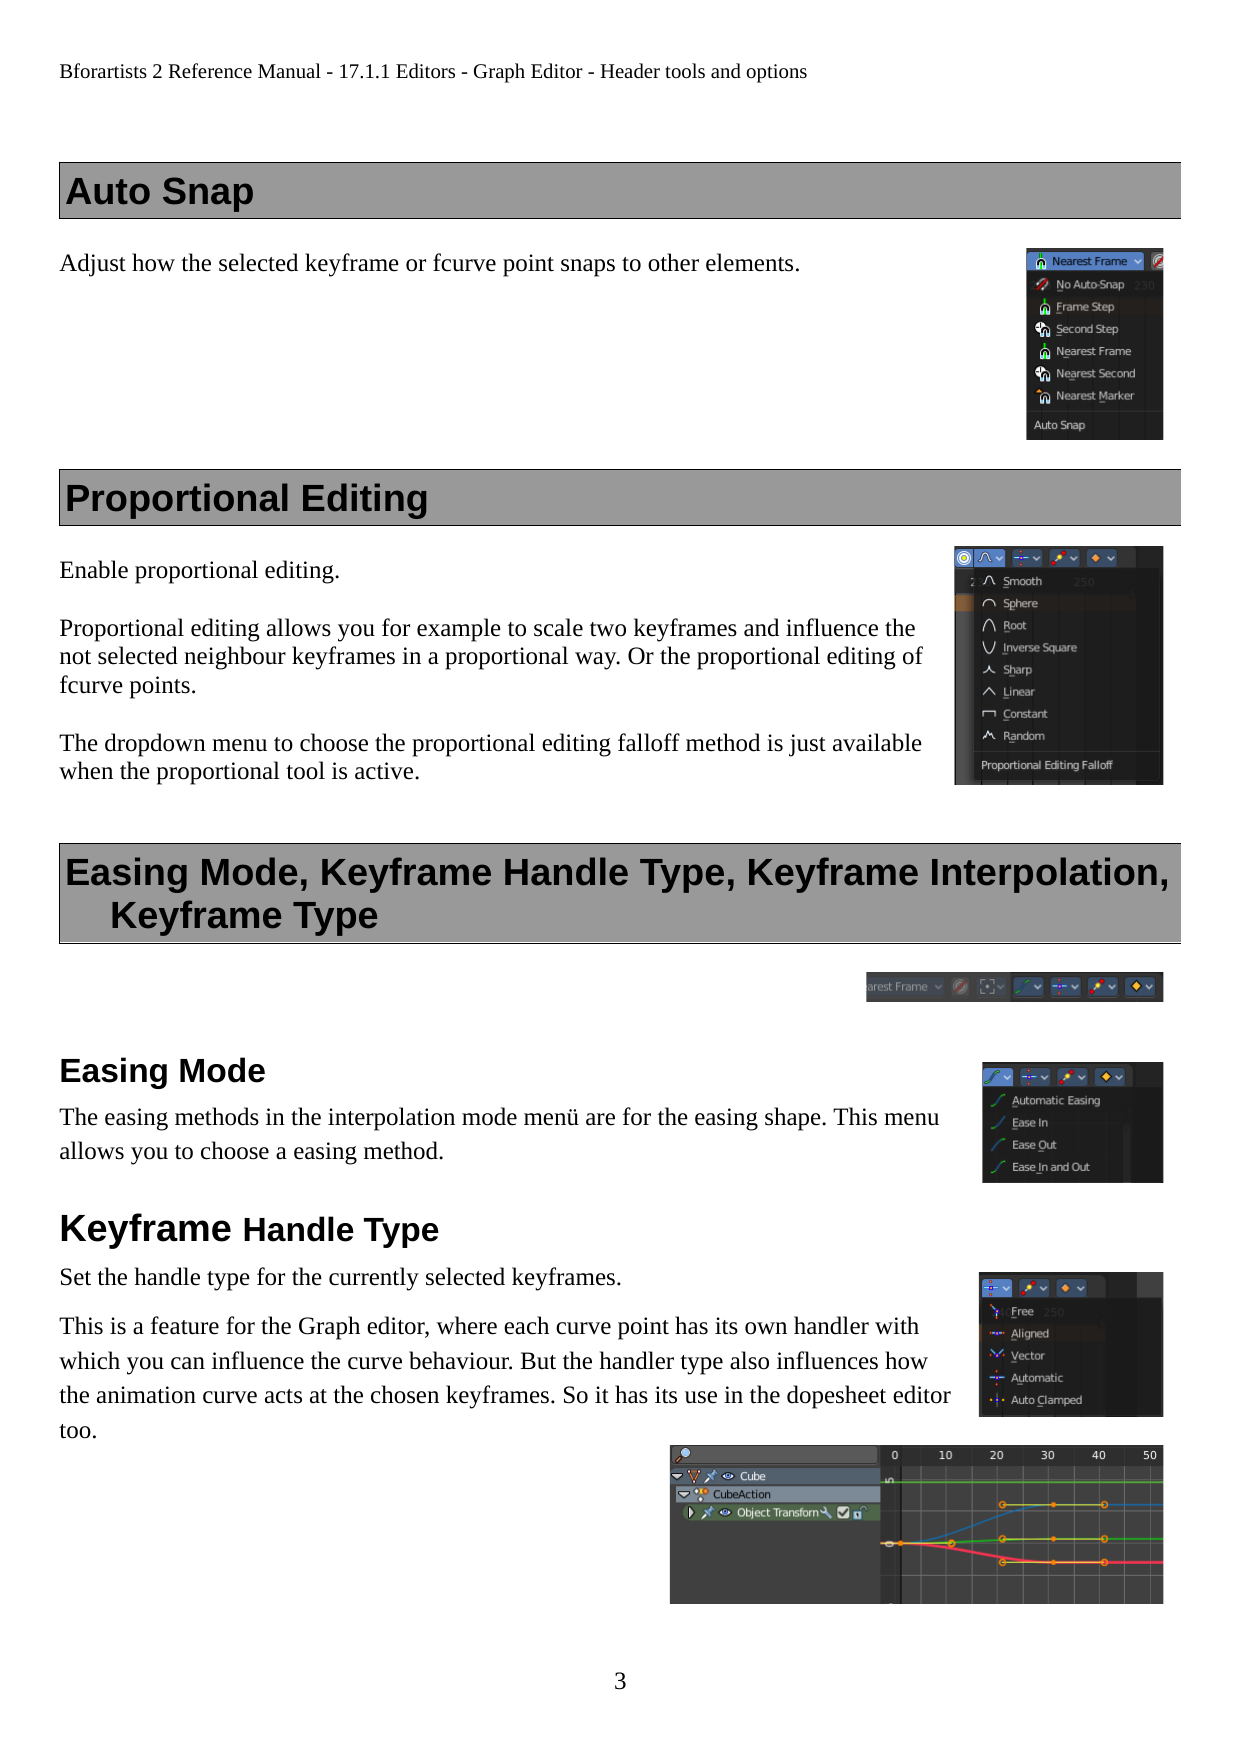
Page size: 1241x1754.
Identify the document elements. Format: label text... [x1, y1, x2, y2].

picture [866, 972, 1164, 1002]
picture [978, 1272, 1164, 1417]
picture [669, 1445, 1164, 1604]
text The easing methods in the interpolation mode menü are for the easing shape. This menu allows you to choose a easing method. [59, 1102, 982, 1165]
subtitle Easing Mode [59, 1051, 1181, 1089]
text Adjust how the selected keyframe or fcurve point snaps to other elements. [59, 248, 1026, 276]
picture [1026, 248, 1164, 440]
picture [954, 546, 1164, 785]
table_header Auto Snap [60, 163, 1181, 218]
text Enable proportional editing. [59, 555, 954, 584]
text Set the handle type for the currently selected keyframes. [59, 1262, 1181, 1291]
subtitle Keyframe Handle Type [59, 1206, 1181, 1250]
table_header Proportional Editing [60, 470, 1181, 525]
text Proportional editing allows you for example to scale two keyframes and influence the not selected neighbour keyframes in a proportional way. Or the proportional editing of fcurve points. [59, 613, 954, 699]
table_header Easing Mode, Keyframe Handle Type, Keyframe Interpolation, Keyframe Type [60, 844, 1181, 942]
text This is a feature for the Graph editor, where each curve point has its own handler with which you can influence the curve behaviour. But the handler type also influences how the animation curve acts at the chosen keyframes. So it has its use in the dopesheet editor too. [59, 1311, 1181, 1443]
text The dropdown menu to choose the proportional editing falloff method is just available when the proportional tool is active. [59, 728, 954, 785]
picture [982, 1062, 1164, 1183]
